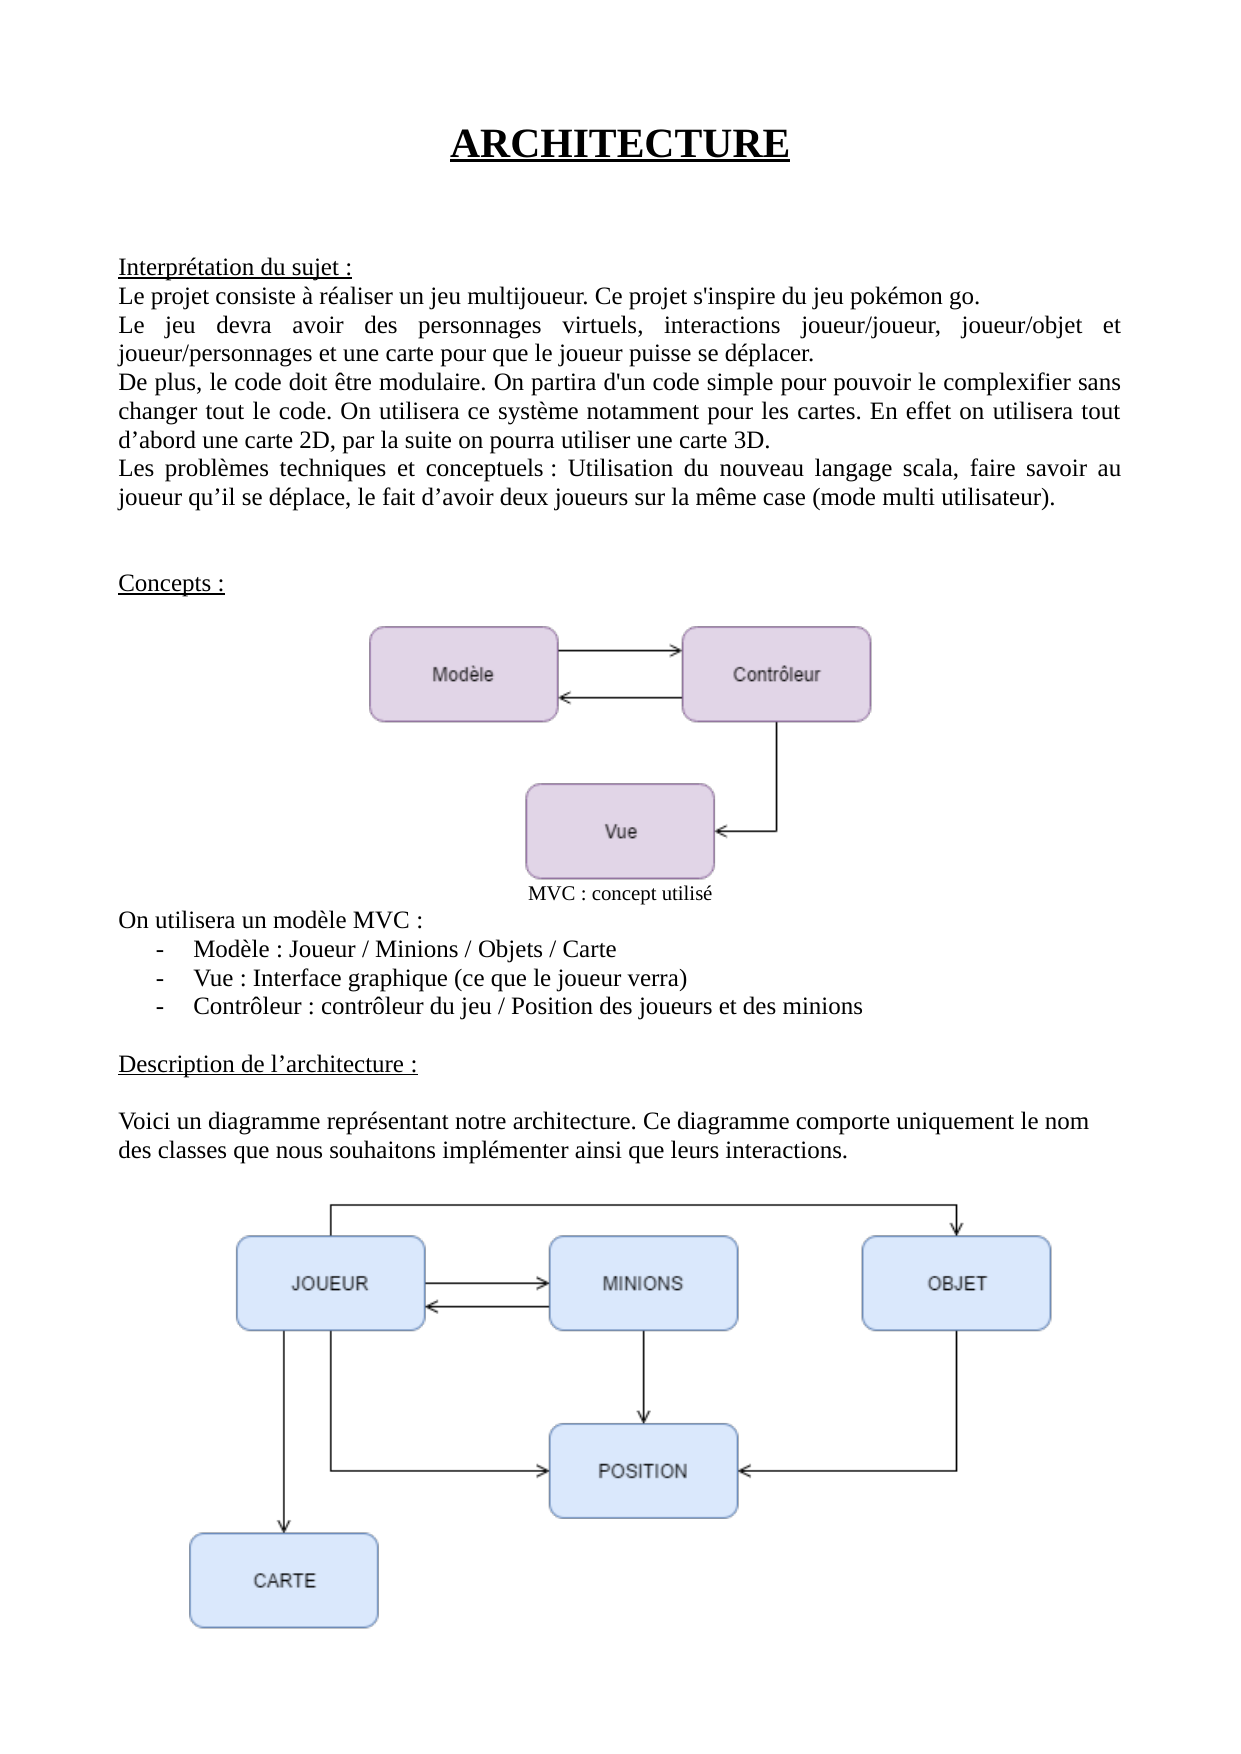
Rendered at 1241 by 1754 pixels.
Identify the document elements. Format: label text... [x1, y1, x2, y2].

text Description de l’architecture : [118, 1049, 1122, 1078]
text Le projet consiste à réaliser un jeu multijoueur. Ce projet s'inspire du jeu pokémon go. [118, 281, 1122, 310]
list Vue : Interface graphique (ce que le joueur verra) [156, 963, 1122, 991]
text Les problèmes techniques et conceptuels : Utilisation du nouveau langage scala, faire savoir au joueur qu’il se déplace, le fait d’avoir deux joueurs sur la même case (mode multi utilisateur). [118, 453, 1122, 511]
text MVC : concept utilisé [118, 881, 1122, 905]
text De plus, le code doit être modulaire. On partira d'un code simple pour pouvoir le complexifier sans changer tout le code. On utilisera ce système notamment pour les cartes. En effet on utilisera tout d’abord une carte 2D, par la suite on pourra utiliser une carte 3D. [118, 367, 1122, 453]
text Concepts : [118, 568, 1122, 597]
text Le jeu devra avoir des personnages virtuels, interactions joueur/joueur, joueur/objet et joueur/personnages et une carte pour que le joueur puisse se déplacer. [118, 310, 1122, 367]
list Contrôleur : contrôleur du jeu / Position des joueurs et des minions [156, 991, 1122, 1020]
list Modèle : Joueur / Minions / Objets / Carte [156, 934, 1122, 963]
text Voici un diagramme représentant notre architecture. Ce diagramme comporte uniquement le nom des classes que nous souhaitons implémenter ainsi que leurs interactions. [118, 1106, 1122, 1164]
text Interprétation du sujet : [118, 252, 1122, 281]
text On utilisera un modèle MVC : [118, 905, 1122, 934]
text ARCHITECTURE [118, 118, 1122, 166]
